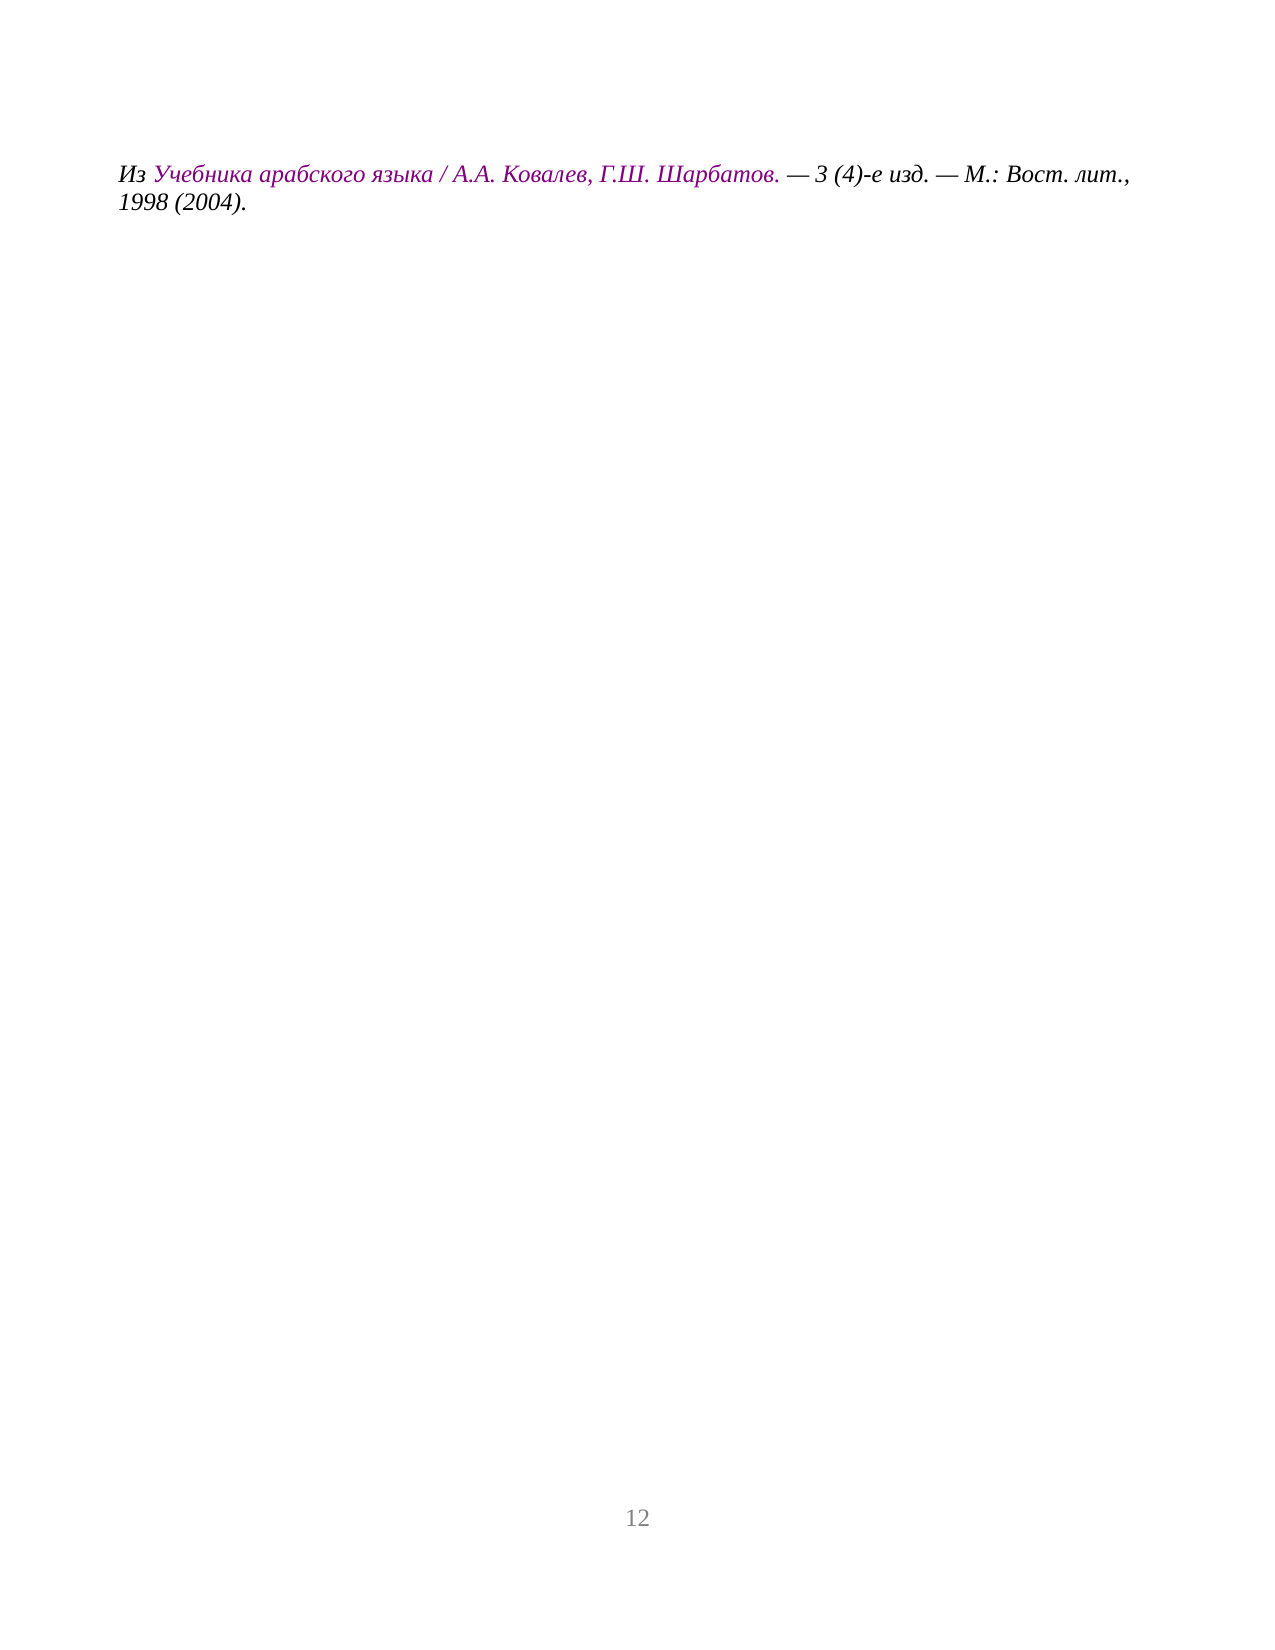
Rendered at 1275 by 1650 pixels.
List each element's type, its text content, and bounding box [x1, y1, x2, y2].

text Из Учебника арабского языка / А.А. Ковалев, Г.Ш. Шарбатов. — 3 (4)-е изд. — М.: Вост. лит., 1998 (2004). [118, 159, 1157, 216]
